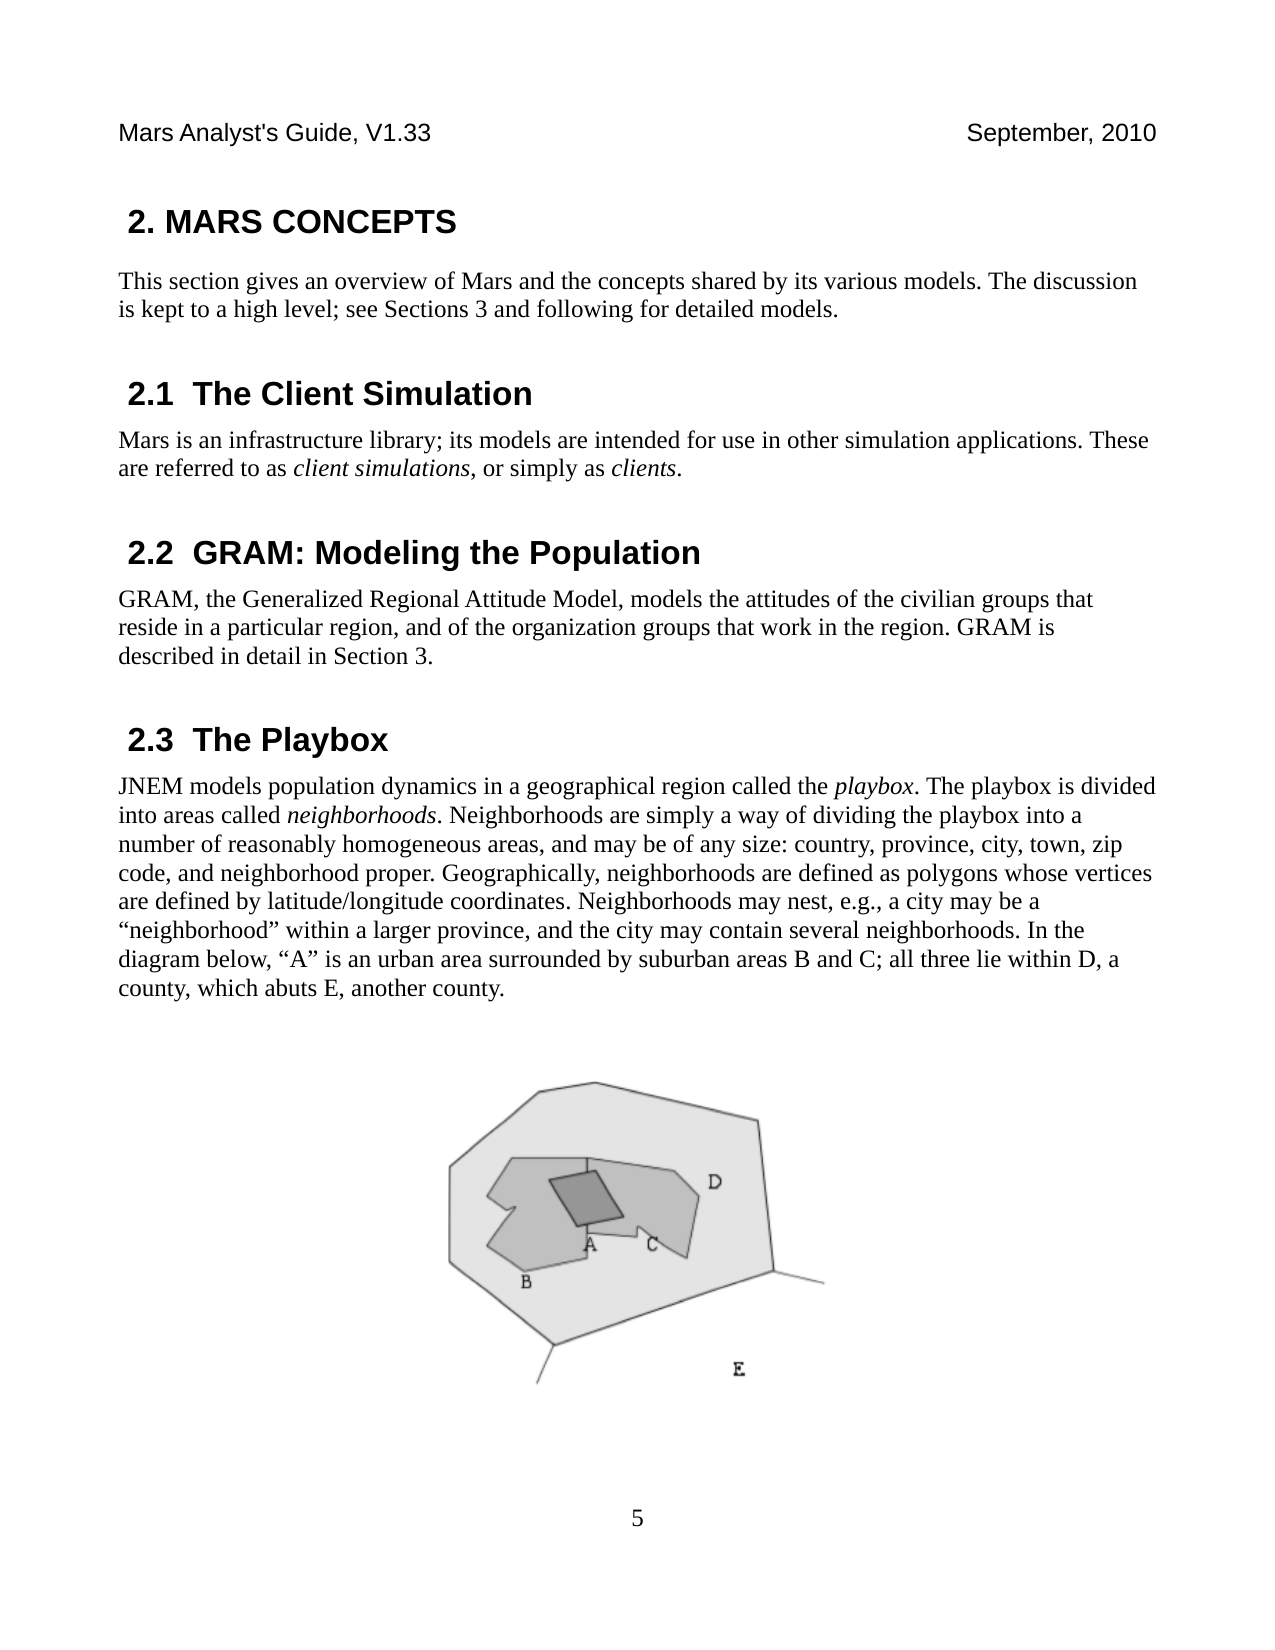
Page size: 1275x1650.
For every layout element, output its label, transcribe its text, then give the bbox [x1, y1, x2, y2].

subtitle Mars Concepts [118, 202, 1157, 240]
text JNEM models population dynamics in a geographical region called the playbox. The playbox is divided into areas called neighborhoods. Neighborhoods are simply a way of dividing the playbox into a number of reasonably homogeneous areas, and may be of any size: country, province, city, town, zip code, and neighborhood proper. Geographically, neighborhoods are defined as polygons whose vertices are defined by latitude/longitude coordinates. Neighborhoods may nest, e.g., a city may be a “neighborhood” within a larger province, and the city may contain several neighborhoods. In the diagram below, “A” is an urban area surrounded by suburban areas B and C; all three lie within D, a county, which abuts E, another county. [118, 771, 1157, 1001]
subtitle The Playbox [118, 721, 1157, 759]
subtitle The Client Simulation [118, 374, 1157, 412]
text This section gives an overview of Mars and the concepts shared by its various models. The discussion is kept to a high level; see Sections 3 and following for detailed models. [118, 266, 1157, 323]
subtitle GRAM: Modeling the Population [118, 533, 1157, 571]
text Mars is an infrastructure library; its models are intended for use in other simulation applications. These are referred to as client simulations, or simply as clients. [118, 425, 1157, 482]
text GRAM, the Generalized Regional Attitude Model, models the attitudes of the civilian groups that reside in a particular region, and of the organization groups that work in the region. GRAM is described in detail in Section 3. [118, 584, 1157, 670]
picture [448, 1081, 827, 1386]
